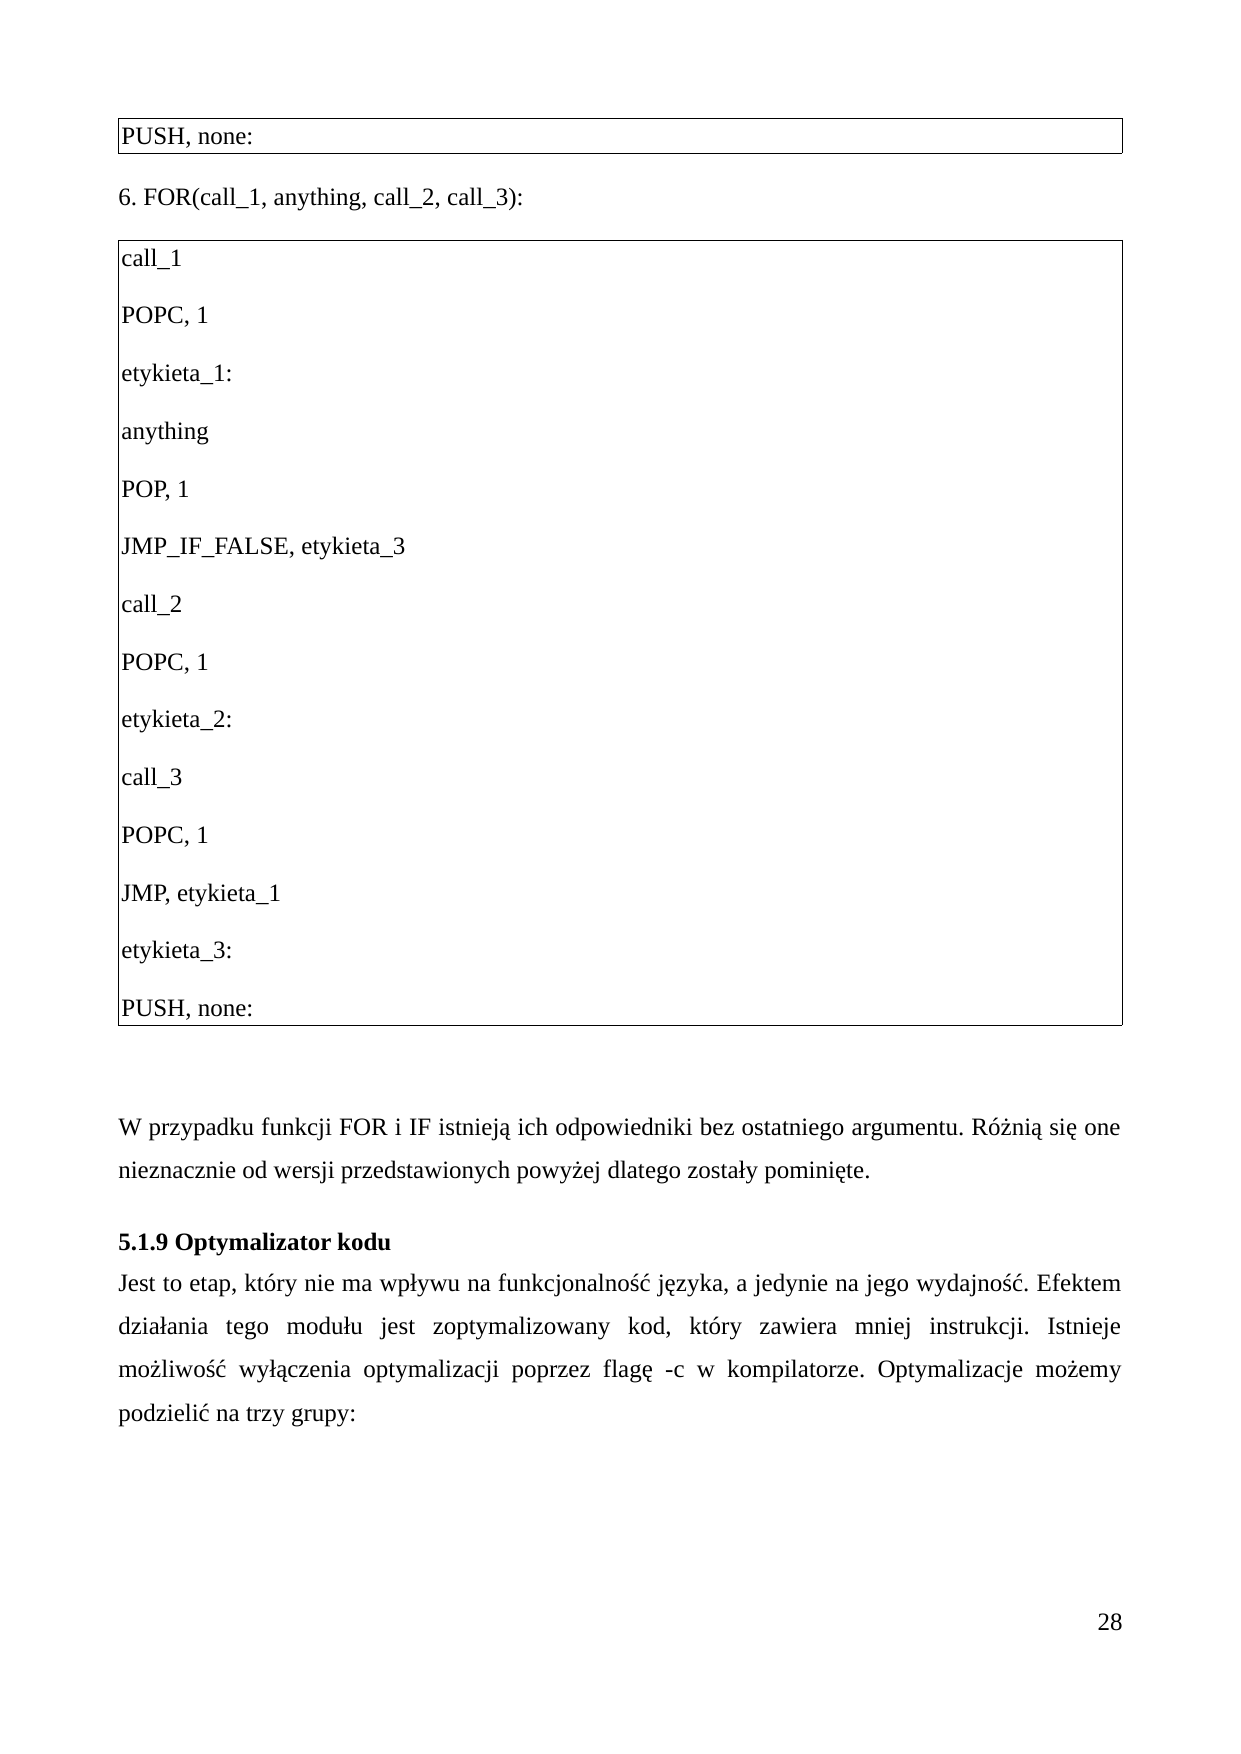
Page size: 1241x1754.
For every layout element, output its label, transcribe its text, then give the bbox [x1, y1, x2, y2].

text Jest to etap, który nie ma wpływu na funkcjonalność języka, a jedynie na jego wydajność. Efektem działania tego modułu jest zoptymalizowany kod, który zawiera mniej instrukcji. Istnieje możliwość wyłączenia optymalizacji poprzez flagę -c w kompilatorze. Optymalizacje możemy podzielić na trzy grupy: [118, 1268, 1122, 1426]
text etykieta_2: [119, 701, 1122, 733]
text W przypadku funkcji FOR i IF istnieją ich odpowiedniki bez ostatniego argumentu. Różnią się one nieznacznie od wersji przedstawionych powyżej dlatego zostały pominięte. [118, 1112, 1122, 1183]
text POPC, 1 [119, 644, 1122, 676]
text POPC, 1 [119, 297, 1122, 329]
text call_1 [119, 241, 1122, 272]
text JMP, etykieta_1 [119, 874, 1122, 906]
text etykieta_3: [119, 932, 1122, 964]
text POPC, 1 [119, 817, 1122, 849]
text etykieta_1: [119, 355, 1122, 387]
text anything [119, 413, 1122, 445]
text POP, 1 [119, 471, 1122, 502]
text 6. FOR(call_1, anything, call_2, call_3): [118, 182, 1122, 211]
text JMP_IF_FALSE, etykieta_3 [119, 528, 1122, 560]
text call_3 [119, 759, 1122, 791]
text PUSH, none: [119, 990, 1122, 1025]
text call_2 [119, 586, 1122, 618]
text PUSH, none: [119, 119, 1122, 153]
subtitle 5.1.9 Optymalizator kodu [118, 1227, 1122, 1256]
